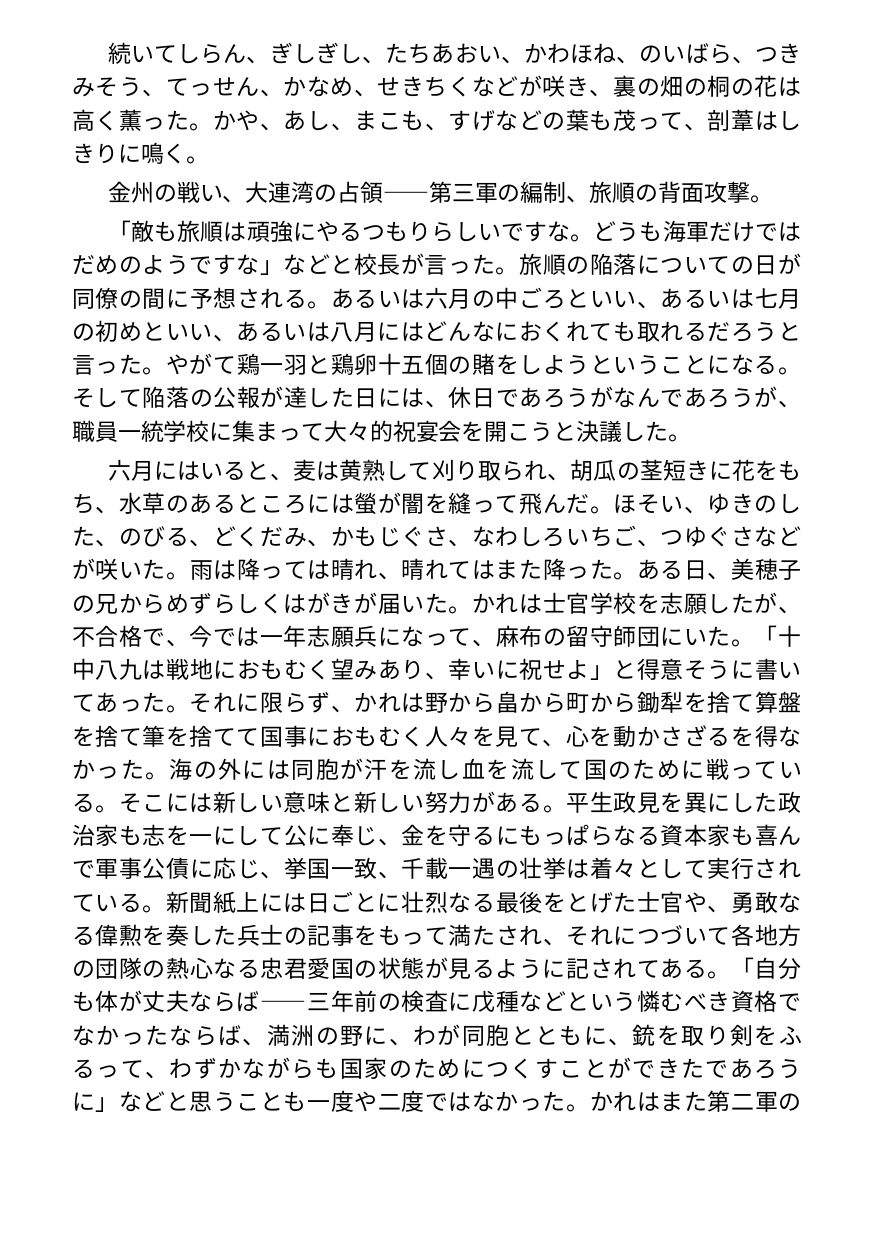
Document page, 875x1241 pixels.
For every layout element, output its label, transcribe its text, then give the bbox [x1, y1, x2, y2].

text 金州の戦い、大連湾の占領――第三軍の編制、旅順の背面攻撃。 [72, 175, 802, 208]
text 続いてしらん、ぎしぎし、たちあおい、かわほね、のいばら、つきみそう、てっせん、かなめ、せきちくなどが咲き、裏の畑の桐の花は高く薫った。かや、あし、まこも、すげなどの葉も茂って、剖葦はしきりに鳴く。 [72, 36, 802, 169]
text 六月にはいると、麦は黄熟して刈り取られ、胡瓜の茎短きに花をもち、水草のあるところには螢が闇を縫って飛んだ。ほそい、ゆきのした、のびる、どくだみ、かもじぐさ、なわしろいちご、つゆぐさなどが咲いた。雨は降っては晴れ、晴れてはまた降った。ある日、美穂子の兄からめずらしくはがきが届いた。かれは士官学校を志願したが、不合格で、今では一年志願兵になって、麻布の留守師団にいた。「十中八九は戦地におもむく望みあり、幸いに祝せよ」と得意そうに書いてあった。それに限らず、かれは野から畠から町から鋤犁を捨て算盤を捨て筆を捨てて国事におもむく人々を見て、心を動かさざるを得なかった。海の外には同胞が汗を流し血を流して国のために戦っている。そこには新しい意味と新しい努力がある。平生政見を異にした政治家も志を一にして公に奉じ、金を守るにもっぱらなる資本家も喜んで軍事公債に応じ、挙国一致、千載一遇の壮挙は着々として実行されている。新聞紙上には日ごとに壮烈なる最後をとげた士官や、勇敢なる偉勲を奏した兵士の記事をもって満たされ、それにつづいて各地方の団隊の熱心なる忠君愛国の状態が見るように記されてある。「自分も体が丈夫ならば――三年前の検査に戊種などという憐むべき資格でなかったならば、満洲の野に、わが同胞とともに、銃を取り剣をふるって、わずかながらも国家のためにつくすことができたであろうに」などと思うことも一度や二度ではなかった。かれはまた第二軍の [72, 453, 802, 1117]
text 「敵も旅順は頑強にやるつもりらしいですな。どうも海軍だけではだめのようですな」などと校長が言った。旅順の陥落についての日が同僚の間に予想される。あるいは六月の中ごろといい、あるいは七月の初めといい、あるいは八月にはどんなにおくれても取れるだろうと言った。やがて鶏一羽と鶏卵十五個の賭をしようということになる。そして陥落の公報が達した日には、休日であろうがなんであろうが、職員一統学校に集まって大々的祝宴会を開こうと決議した。 [72, 214, 802, 447]
